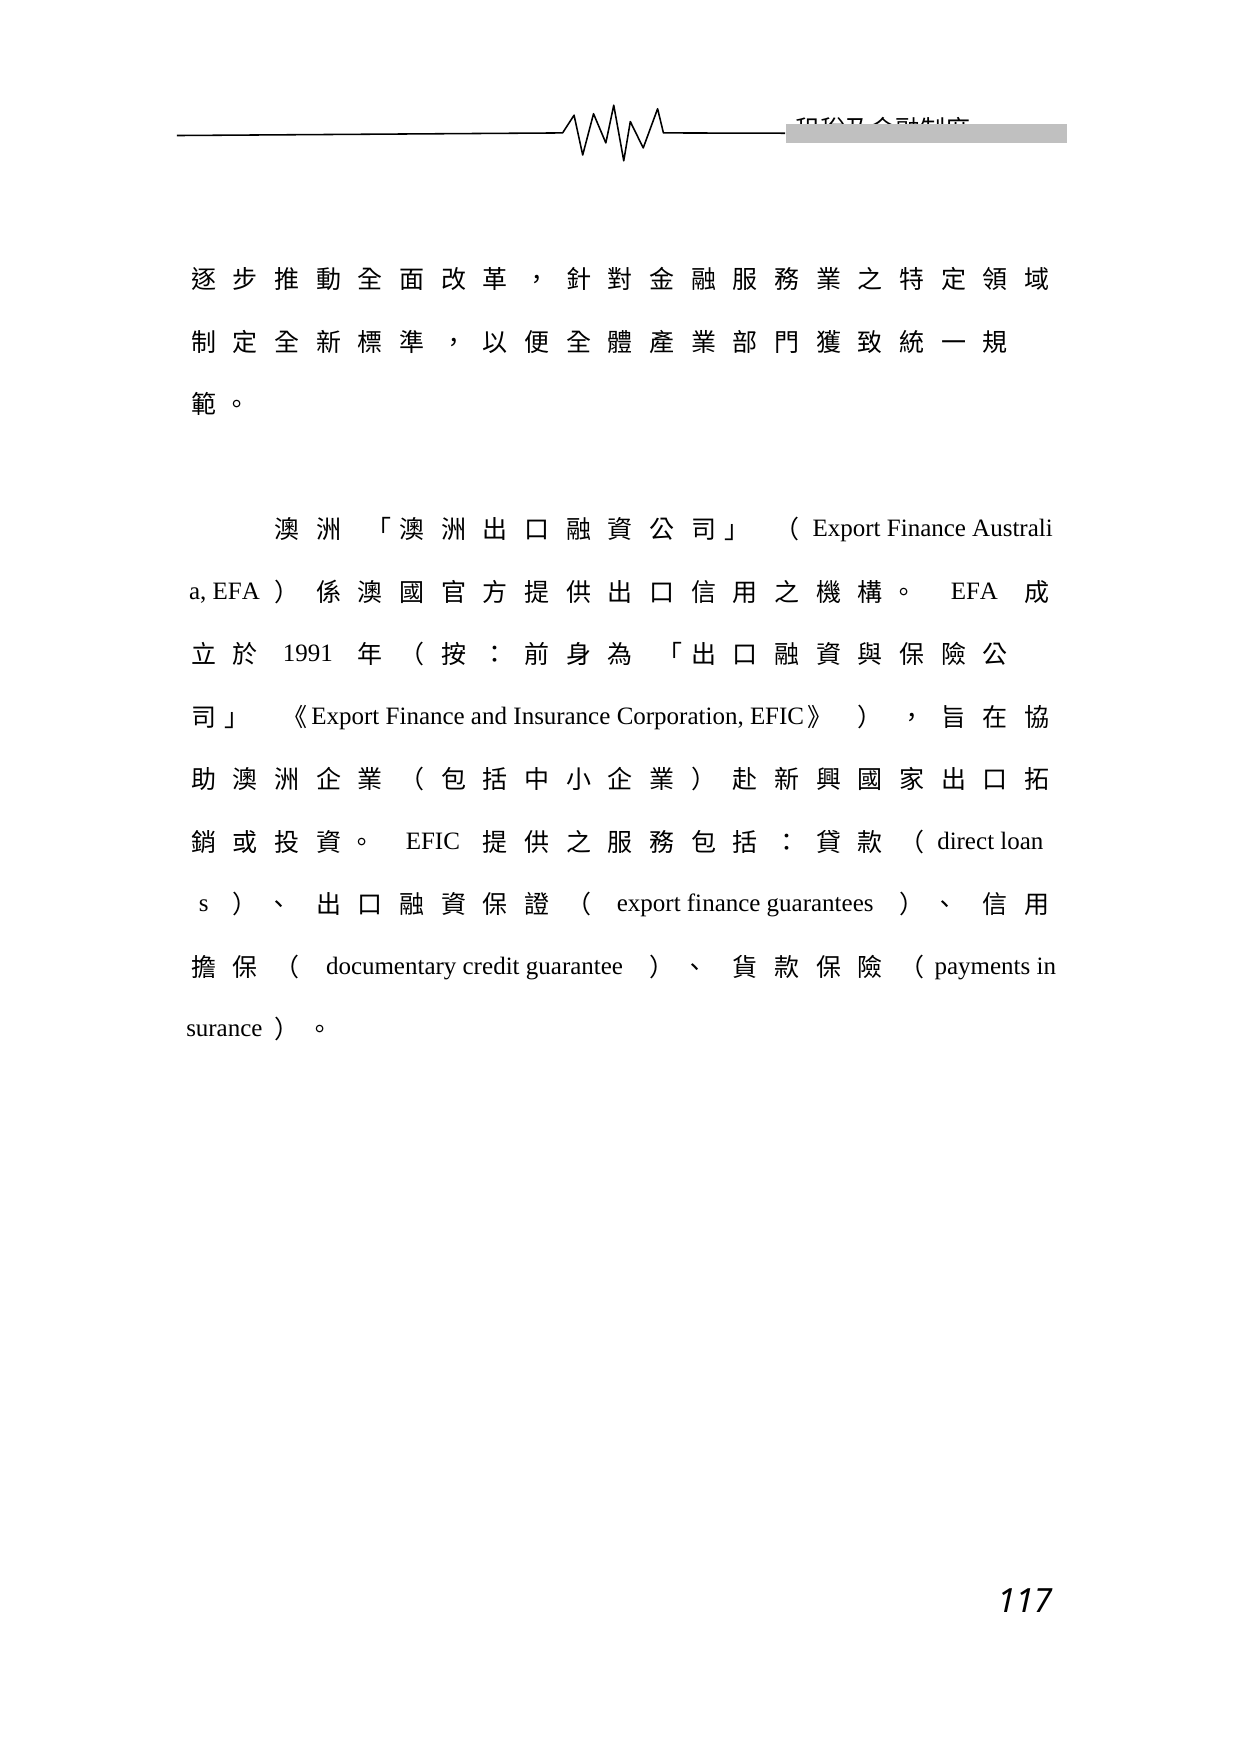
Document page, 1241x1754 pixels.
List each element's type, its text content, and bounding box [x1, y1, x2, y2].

text 澳洲「澳洲出口融資公司」（Export Finance Australia, EFA）係澳國官方提供出口信用之機構。EFA成立於1991年（按：前身為「出口融資與保險公司」《Export Finance and Insurance Corporation, EFIC》），旨在協助澳洲企業（包括中小企業）赴新興國家出口拓銷或投資。EFIC提供之服務包括：貸款（direct loans）、出口融資保證（export finance guarantees）、信用擔保（documentary credit guarantee）、貨款保險（payments insurance）。 [183, 486, 1058, 1049]
text 逐步推動全面改革，針對金融服務業之特定領域制定全新標準，以便全體產業部門獲致統一規範。 [183, 236, 1058, 424]
